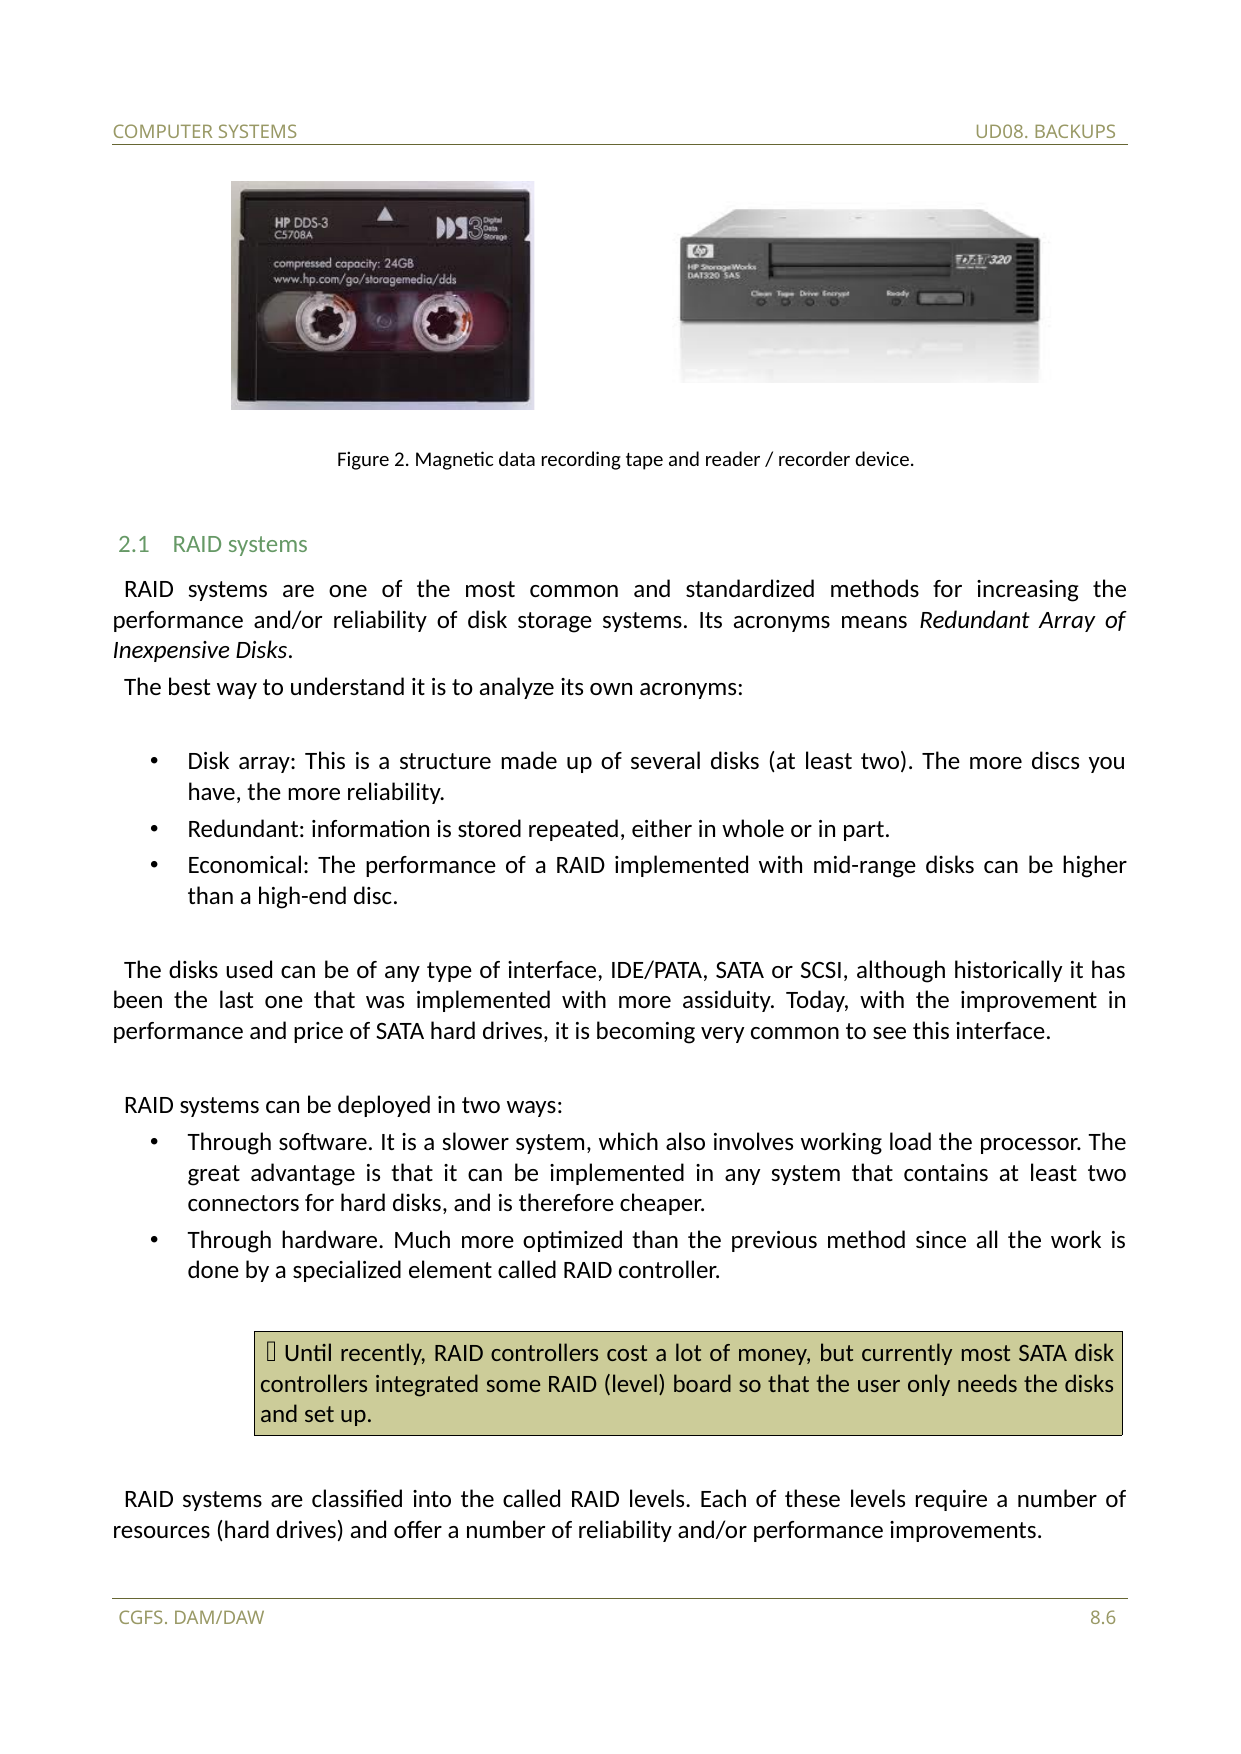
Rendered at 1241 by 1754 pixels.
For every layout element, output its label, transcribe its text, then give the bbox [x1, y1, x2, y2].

list Through hardware. Much more optimized than the previous method since all the work is done by a specialized element called RAID controller. [150, 1224, 1128, 1285]
list Through software. It is a slower system, which also involves working load the processor. The great advantage is that it can be implemented in any system that contains at least two connectors for hard disks, and is therefore cheaper. [150, 1126, 1128, 1218]
text The disks used can be of any type of interface, IDE/PATA, SATA or SCSI, although historically it has been the last one that was implemented with more assiduity. Today, with the improvement in performance and price of SATA hard drives, it is becoming very common to see this interface. [112, 954, 1128, 1046]
text Figure 2. Magnetic data recording tape and reader / recorder device. [112, 447, 1128, 472]
text RAID systems are one of the most common and standardized methods for increasing the performance and/or reliability of disk storage systems. Its acronyms means Redundant Array of Inexpensive Disks. [112, 573, 1128, 665]
list Disk array: This is a structure made up of several disks (at least two). The more discs you have, the more reliability. [150, 745, 1128, 806]
picture [660, 192, 1064, 383]
list Economical: The performance of a RAID implemented with mid-range disks can be higher than a high-end disc. [150, 850, 1128, 911]
text  Until recently, RAID controllers cost a lot of money, but currently most SATA disk controllers integrated some RAID (level) board so that the user only needs the disks and set up. [255, 1332, 1122, 1435]
subtitle RAID systems [112, 528, 1128, 558]
picture [231, 181, 535, 410]
list Redundant: information is stored repeated, either in whole or in part. [150, 813, 1128, 843]
text The best way to understand it is to analyze its own acronyms: [112, 671, 1128, 702]
text RAID systems are classified into the called RAID levels. Each of these levels require a number of resources (hard drives) and offer a number of reliability and/or performance improvements. [112, 1483, 1128, 1544]
text RAID systems can be deployed in two ways: [112, 1089, 1128, 1120]
